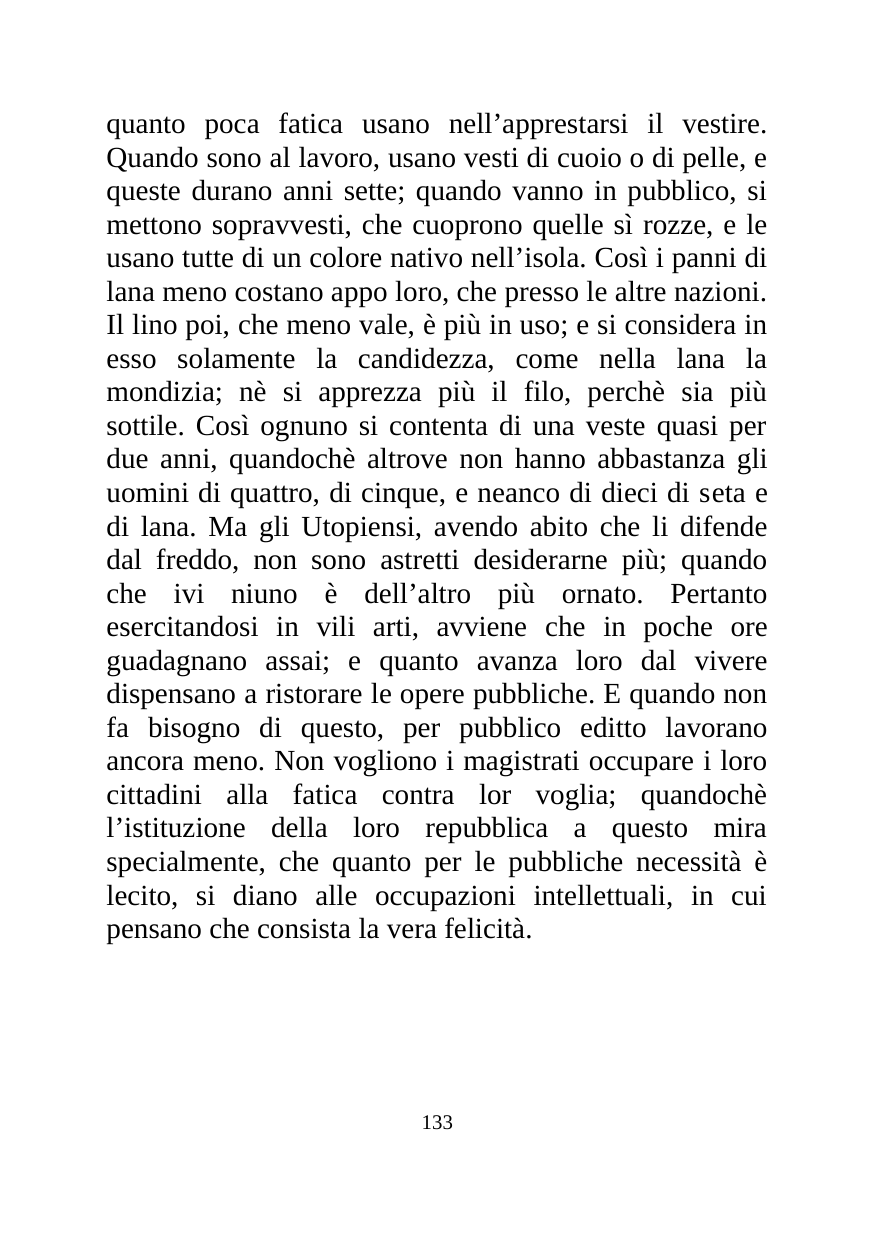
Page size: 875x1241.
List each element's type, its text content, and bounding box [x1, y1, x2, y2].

text quanto poca fatica usano nell’apprestarsi il vestire. Quando sono al lavoro, usano vesti di cuoio o di pelle, e queste durano anni sette; quando vanno in pubblico, si mettono sopravvesti, che cuoprono quelle sì rozze, e le usano tutte di un colore nativo nell’isola. Così i panni di lana meno costano appo loro, che presso le altre nazioni. Il lino poi, che meno vale, è più in uso; e si considera in esso solamente la candidezza, come nella lana la mondizia; nè si apprezza più il filo, perchè sia più sottile. Così ognuno si contenta di una veste quasi per due anni, quandochè altrove non hanno abbastanza gli uomini di quattro, di cinque, e neanco di dieci di seta e di lana. Ma gli Utopiensi, avendo abito che li difende dal freddo, non sono astretti desiderarne più; quando che ivi niuno è dell’altro più ornato. Pertanto esercitandosi in vili arti, avviene che in poche ore guadagnano assai; e quanto avanza loro dal vivere dispensano a ristorare le opere pubbliche. E quando non fa bisogno di questo, per pubblico editto lavorano ancora meno. Non vogliono i magistrati occupare i loro cittadini alla fatica contra lor voglia; quandochè l’istituzione della loro repubblica a questo mira specialmente, che quanto per le pubbliche necessità è lecito, si diano alle occupazioni intellettuali, in cui pensano che consista la vera felicità. [106, 106, 768, 945]
